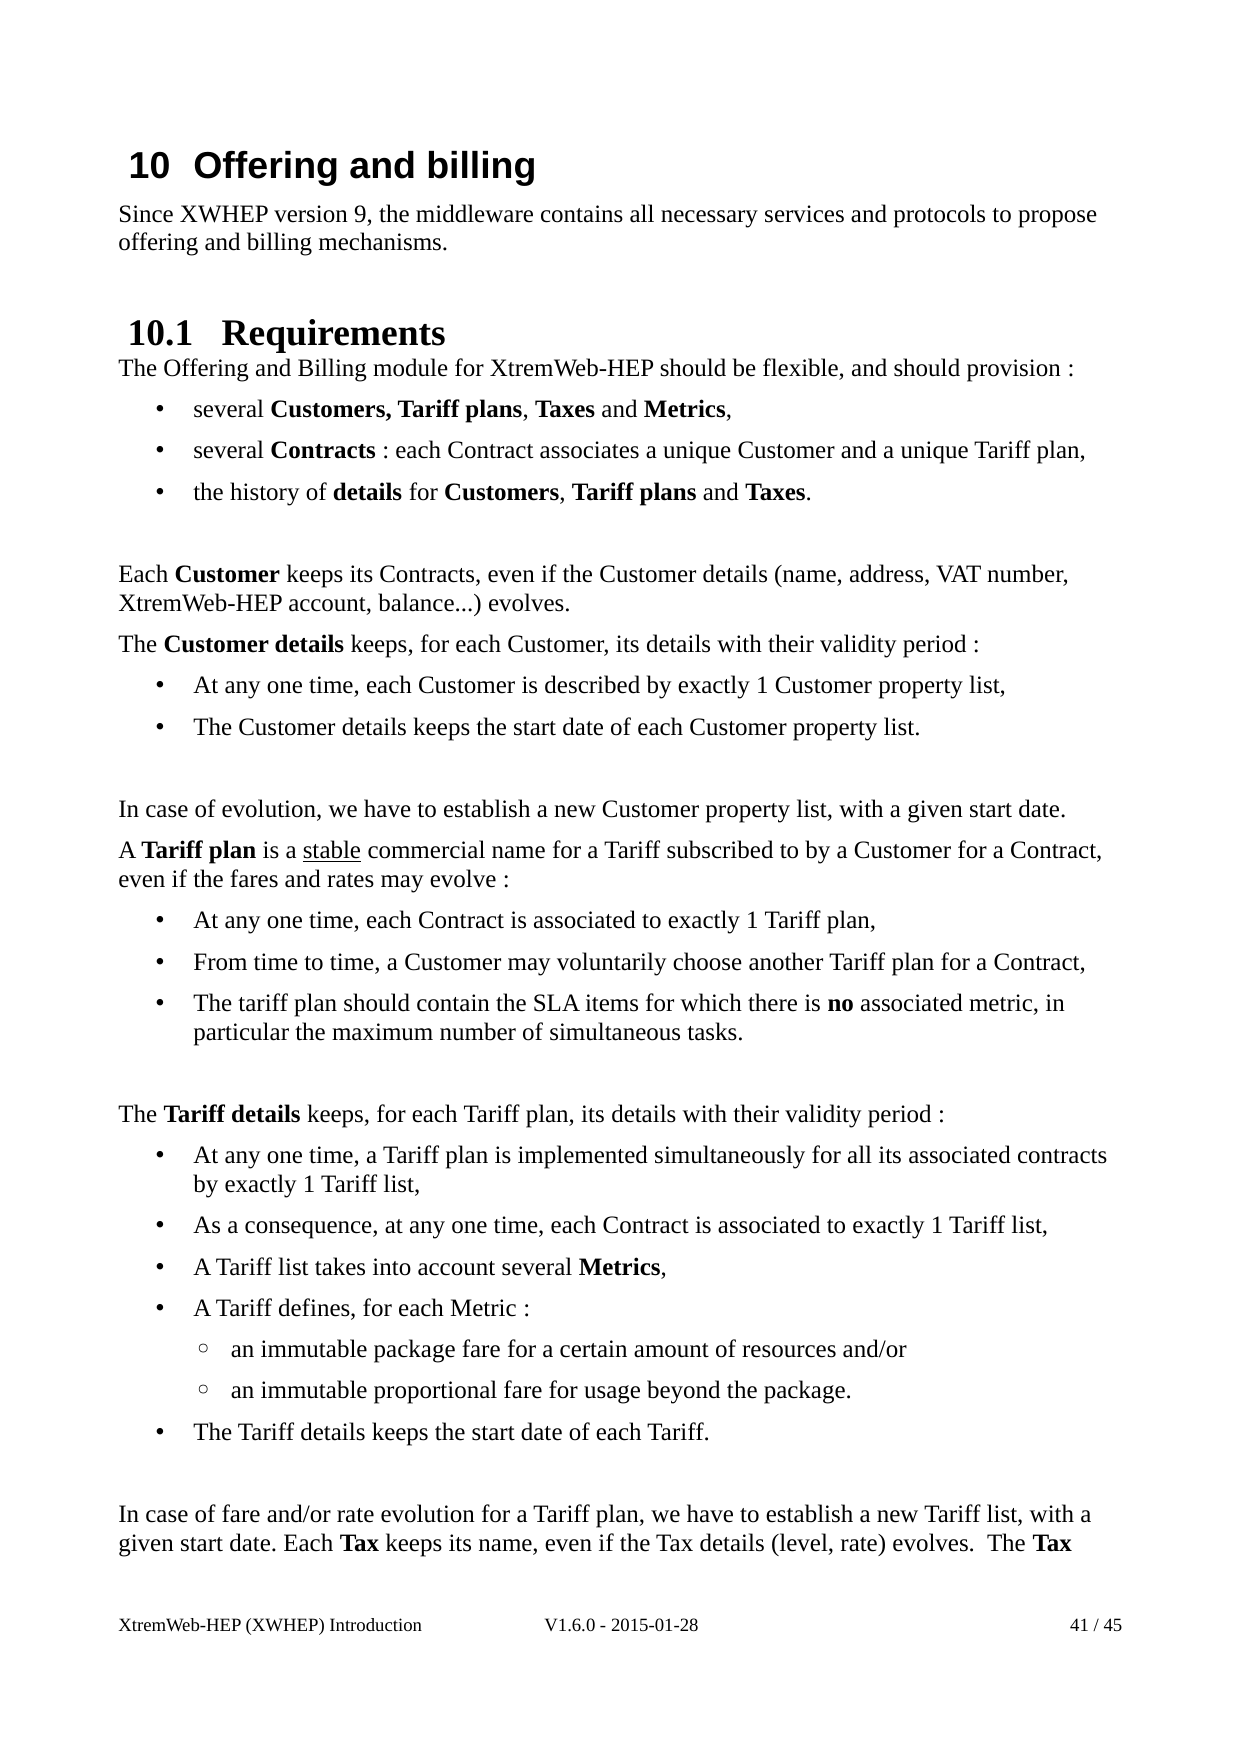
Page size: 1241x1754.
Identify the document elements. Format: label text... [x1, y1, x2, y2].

list At any one time, each Contract is associated to exactly 1 Tariff plan, [156, 906, 1122, 934]
list The Tariff details keeps the start date of each Tariff. [156, 1417, 1122, 1446]
text The Offering and Billing module for XtremWeb-HEP should be flexible, and should provision : [118, 353, 1122, 382]
text The Tariff details keeps, for each Tariff plan, its details with their validity period : [118, 1099, 1122, 1128]
list At any one time, a Tariff plan is implemented simultaneously for all its associated contracts by exactly 1 Tariff list, [156, 1141, 1122, 1198]
list several Contracts : each Contract associates a unique Customer and a unique Tariff plan, [156, 436, 1122, 464]
list From time to time, a Customer may voluntarily choose another Tariff plan for a Contract, [156, 947, 1122, 976]
text Each Customer keeps its Contracts, even if the Customer details (name, address, VAT number, XtremWeb-HEP account, balance...) evolves. [118, 559, 1122, 617]
subtitle Offering and billing [118, 143, 1122, 186]
subtitle Requirements [118, 310, 1122, 353]
list an immutable proportional fare for usage beyond the package. [193, 1376, 1122, 1404]
text A Tariff plan is a stable commercial name for a Tariff subscribed to by a Customer for a Contract, even if the fares and rates may evolve : [118, 836, 1122, 893]
list A Tariff defines, for each Metric : [156, 1293, 1122, 1322]
list the history of details for Customers, Tariff plans and Taxes. [156, 477, 1122, 506]
list an immutable package fare for a certain amount of resources and/or [193, 1334, 1122, 1363]
text In case of fare and/or rate evolution for a Tariff plan, we have to establish a new Tariff list, with a given start date. Each Tax keeps its name, even if the Tax details (level, rate) evolves. The Tax [118, 1499, 1122, 1557]
list The tariff plan should contain the SLA items for which there is no associated metric, in particular the maximum number of simultaneous tasks. [156, 988, 1122, 1046]
list The Customer details keeps the start date of each Customer property list. [156, 712, 1122, 741]
list As a consequence, at any one time, each Contract is associated to exactly 1 Tariff list, [156, 1211, 1122, 1239]
list A Tariff list takes into account several Metrics, [156, 1252, 1122, 1281]
list several Customers, Tariff plans, Taxes and Metrics, [156, 394, 1122, 423]
text The Customer details keeps, for each Customer, its details with their validity period : [118, 629, 1122, 658]
text In case of evolution, we have to establish a new Customer property list, with a given start date. [118, 794, 1122, 823]
text Since XWHEP version 9, the middleware contains all necessary services and protocols to propose offering and billing mechanisms. [118, 199, 1122, 256]
list At any one time, each Customer is described by exactly 1 Customer property list, [156, 671, 1122, 699]
